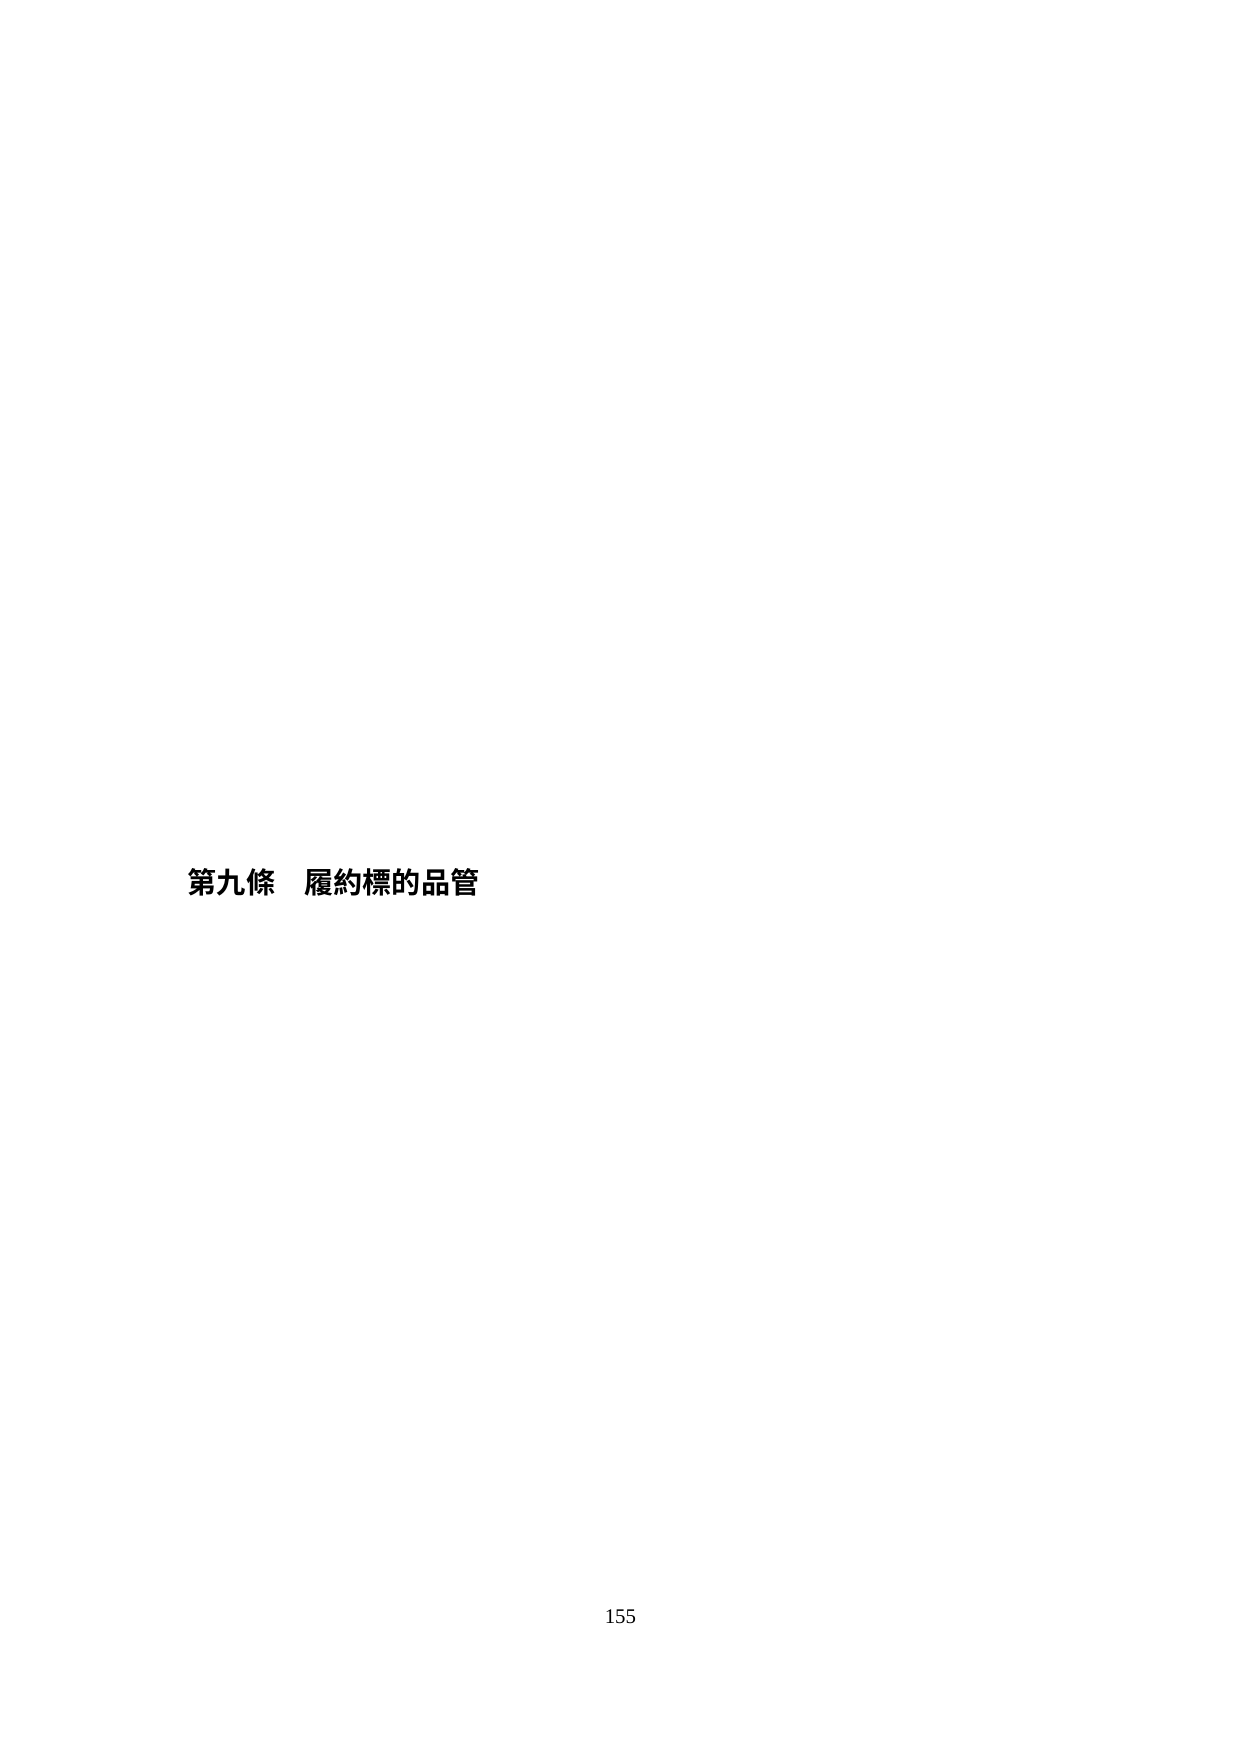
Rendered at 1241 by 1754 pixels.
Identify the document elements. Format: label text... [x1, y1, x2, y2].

text 第九條 履約標的品管 [187, 839, 1053, 902]
